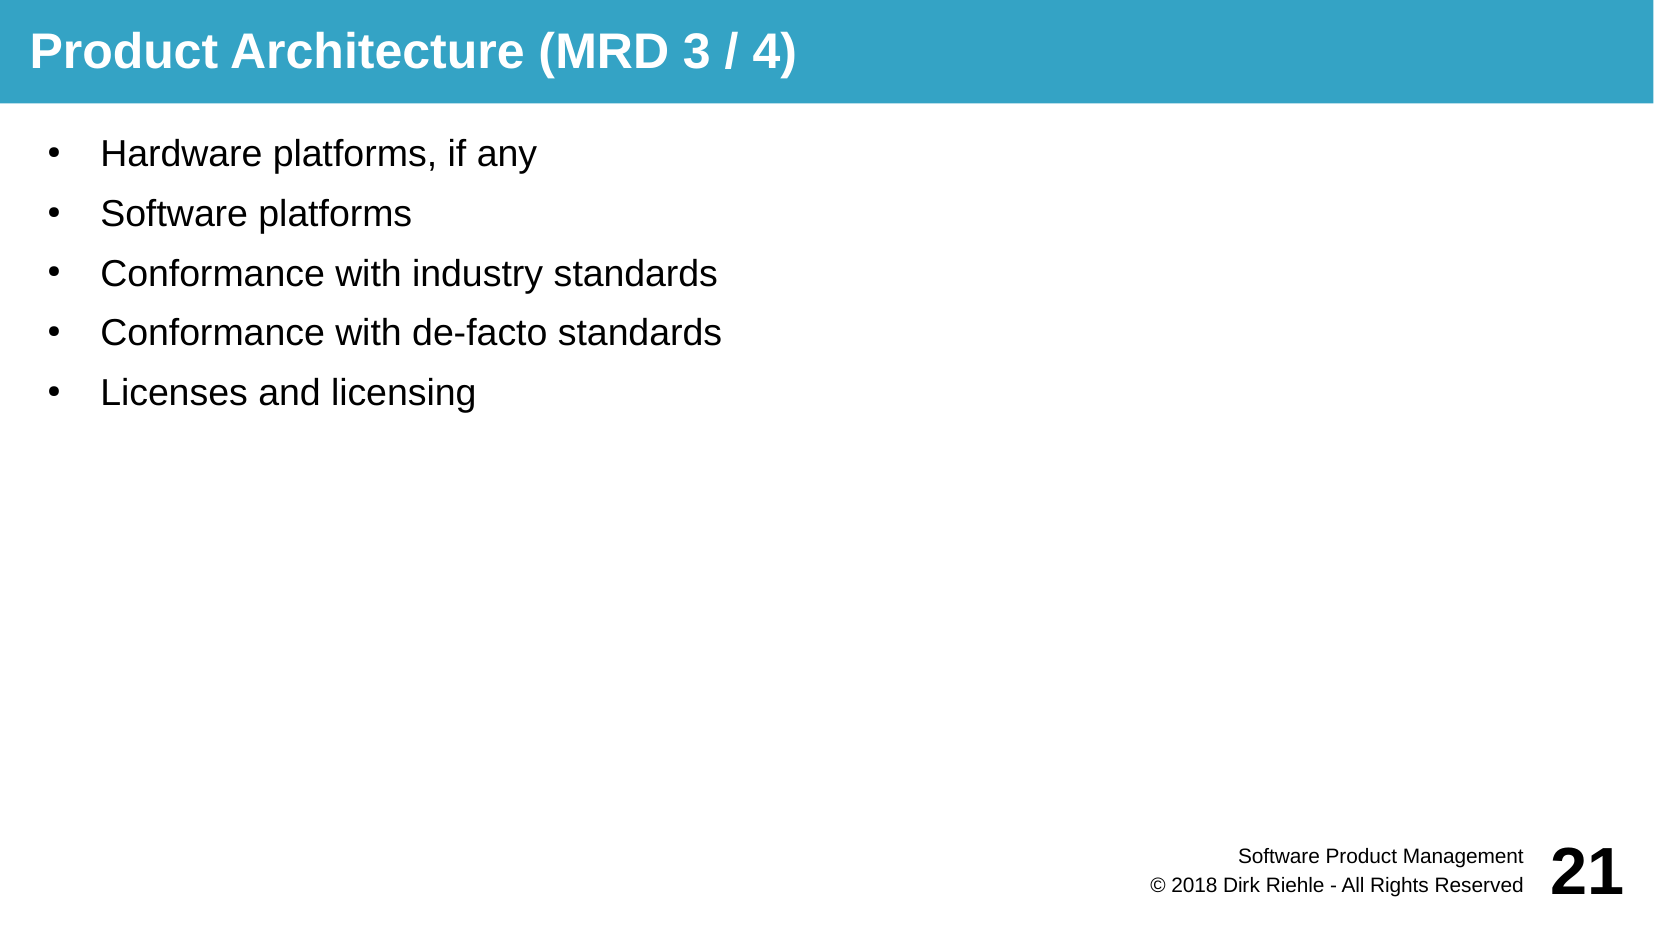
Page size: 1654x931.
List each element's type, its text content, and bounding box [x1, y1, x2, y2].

title Product Architecture (MRD 3 / 4) [0, 0, 1654, 104]
list Hardware platforms, if any Software platforms Conformance with industry standards Conformance with de-facto standards Licenses and licensing [29, 132, 1625, 813]
